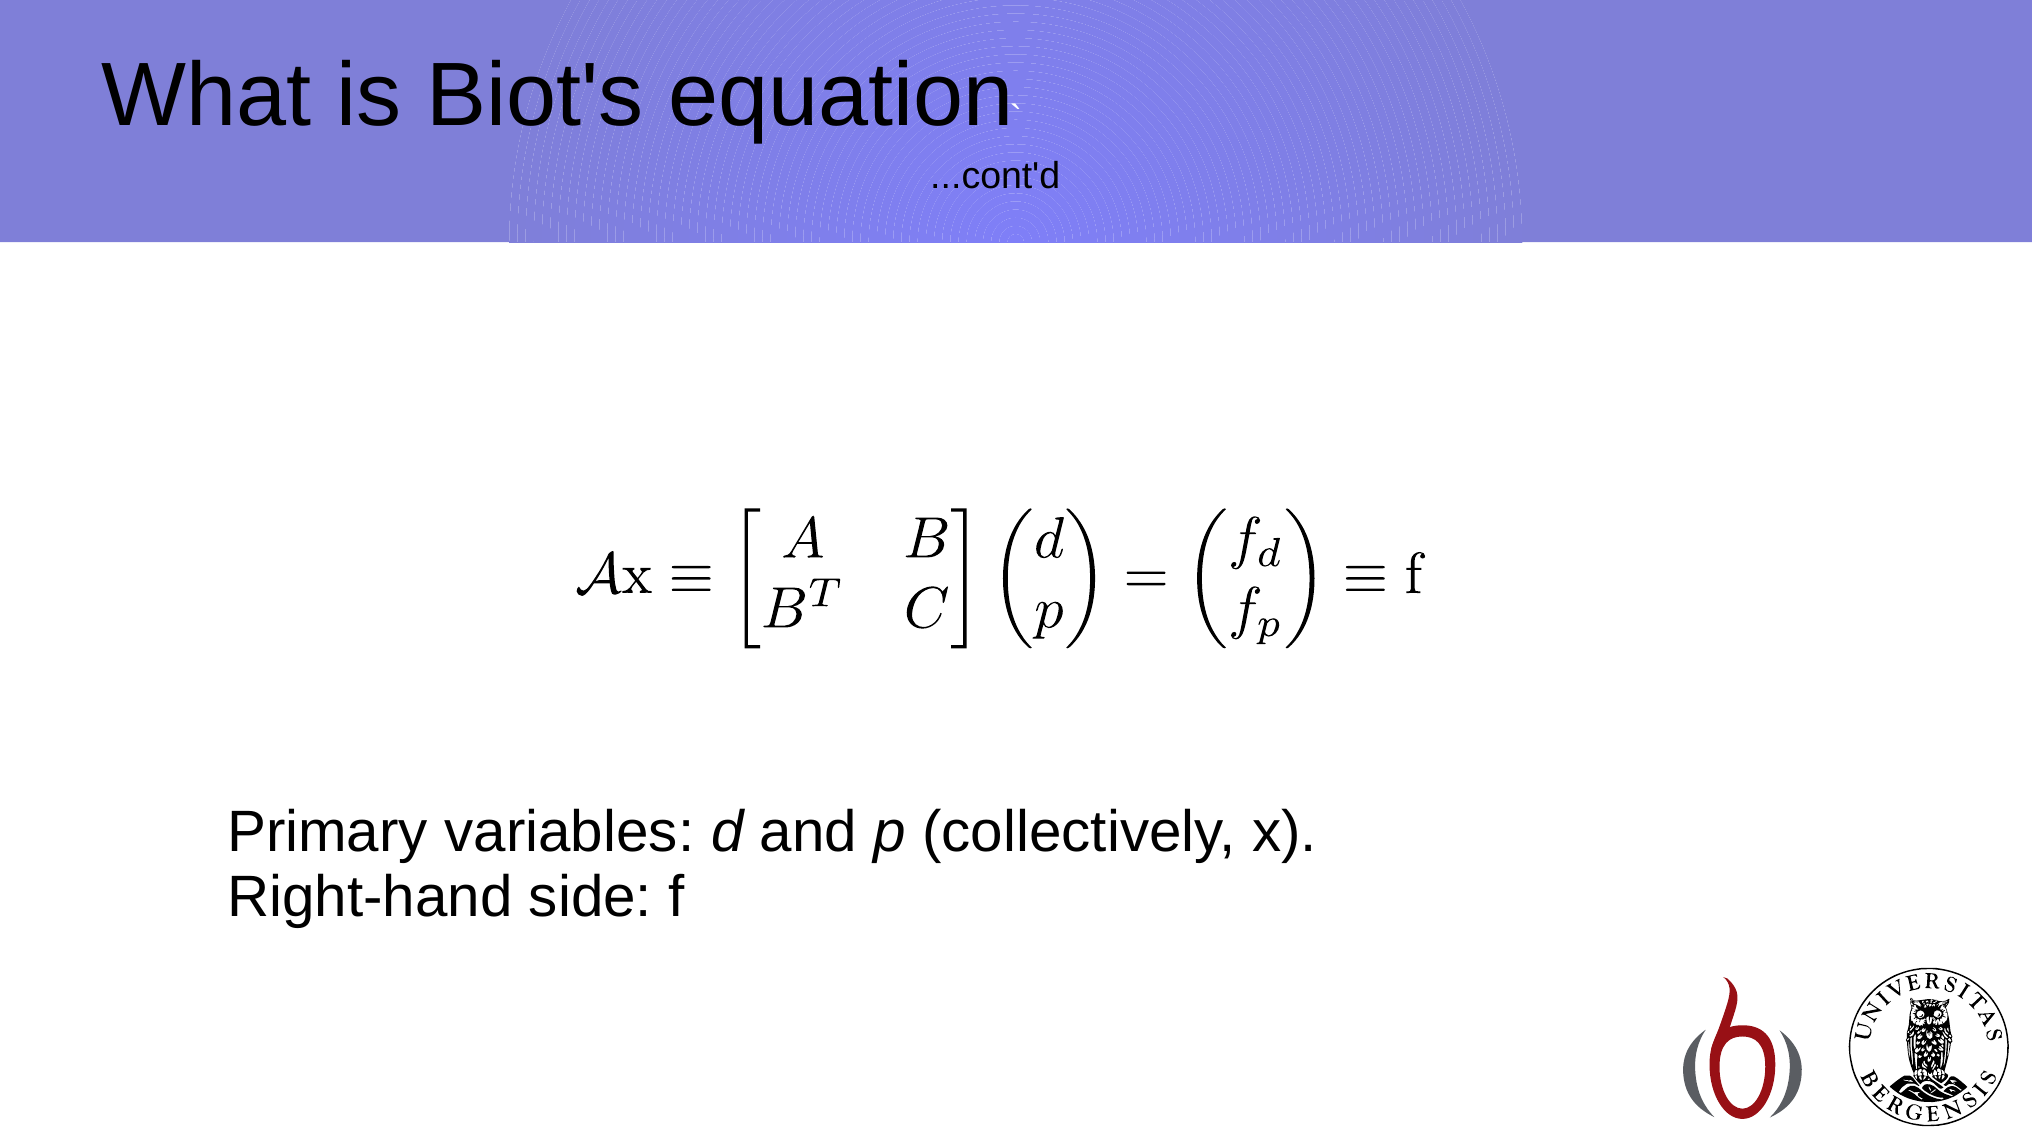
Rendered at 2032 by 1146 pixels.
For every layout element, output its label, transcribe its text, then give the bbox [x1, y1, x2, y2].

title What is Biot's equation [101, 43, 1930, 145]
text_box Primary variables: d and p (collectively, x). Right-hand side: f [212, 791, 1333, 937]
text_box [575, 508, 1427, 649]
text_box ...cont'd [915, 147, 1076, 205]
